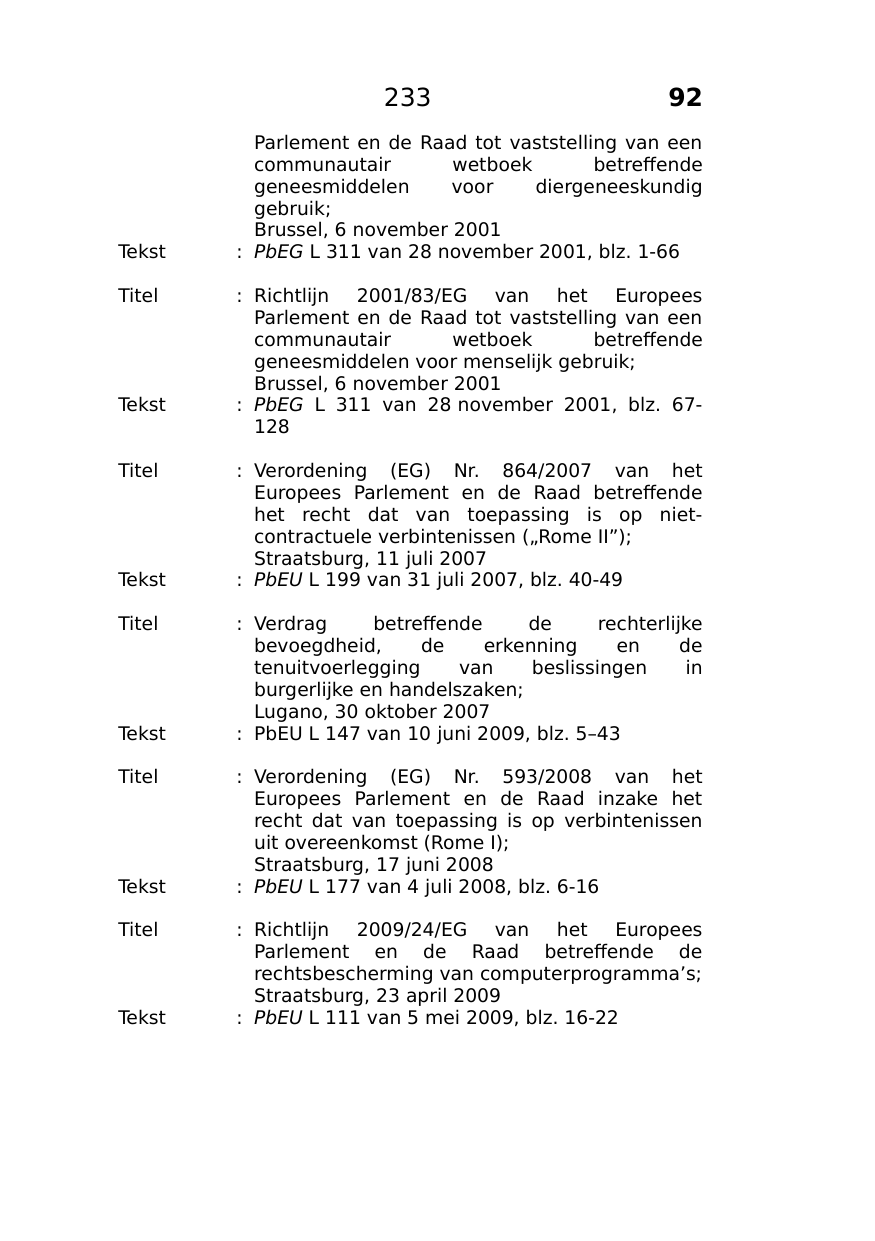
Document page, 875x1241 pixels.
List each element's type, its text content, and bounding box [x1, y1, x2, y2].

table_cell : [236, 766, 254, 876]
table_cell : [236, 569, 254, 591]
table_cell [118, 898, 236, 919]
table_cell [236, 591, 254, 613]
table_cell Verdrag betreffende de rechterlijke bevoegdheid, de erkenning en de tenuitvoerlegging van beslissingen in burgerlijke en handelszaken; Lugano, 30 oktober 2007 [254, 613, 703, 722]
table_cell Parlement en de Raad tot vaststelling van een communautair wetboek betreffende geneesmiddelen voor diergeneeskundig gebruik; Brussel, 6 november 2001 [254, 132, 703, 241]
table_cell : [236, 613, 254, 722]
table_cell [254, 898, 703, 919]
table_cell [254, 438, 703, 460]
table_cell : [236, 723, 254, 744]
table_cell : [236, 285, 254, 394]
table_cell Titel [118, 613, 236, 722]
table_cell : [236, 460, 254, 569]
table_cell PbEU L 199 van 31 juli 2007, blz. 40-49 [254, 569, 703, 591]
table_cell Titel [118, 919, 236, 1007]
table_cell [118, 591, 236, 613]
table_cell [118, 263, 236, 285]
table_cell [236, 898, 254, 919]
table_cell : [236, 241, 254, 263]
table_cell Tekst [118, 1007, 236, 1029]
table_cell PbEG L 311 van 28 november 2001, blz. 67-128 [254, 394, 703, 438]
table_cell Titel [118, 460, 236, 569]
table_cell [118, 438, 236, 460]
table_cell [118, 1029, 236, 1051]
table_cell PbEU L 177 van 4 juli 2008, blz. 6-16 [254, 876, 703, 897]
table_cell Tekst [118, 876, 236, 897]
table_cell Tekst [118, 569, 236, 591]
table_cell : [236, 1007, 254, 1029]
table_cell PbEG L 311 van 28 november 2001, blz. 1-66 [254, 241, 703, 263]
table_cell PbEU L 111 van 5 mei 2009, blz. 16-22 [254, 1007, 703, 1029]
table_cell [236, 744, 254, 766]
table_cell Titel [118, 285, 236, 394]
table_cell Richtlijn 2009/24/EG van het Europees Parlement en de Raad betreffende de rechtsbescherming van computerprogramma’s; Straatsburg, 23 april 2009 [254, 919, 703, 1007]
table_cell [236, 1029, 254, 1051]
table_cell [236, 132, 254, 241]
table_cell : [236, 919, 254, 1007]
table_cell Verordening (EG) Nr. 593/2008 van het Europees Parlement en de Raad inzake het recht dat van toepassing is op verbintenissen uit overeenkomst (Rome I); Straatsburg, 17 juni 2008 [254, 766, 703, 876]
table_cell Titel [118, 766, 236, 876]
table_cell Richtlijn 2001/83/EG van het Europees Parlement en de Raad tot vaststelling van een communautair wetboek betreffende geneesmiddelen voor menselijk gebruik; Brussel, 6 november 2001 [254, 285, 703, 394]
table_cell Tekst [118, 723, 236, 744]
table_cell [254, 1029, 703, 1051]
table_cell [254, 263, 703, 285]
table_cell [254, 744, 703, 766]
table_cell [236, 438, 254, 460]
table_cell [118, 132, 236, 241]
table_cell : [236, 394, 254, 438]
table_cell PbEU L 147 van 10 juni 2009, blz. 5–43 [254, 723, 703, 744]
table_cell Tekst [118, 394, 236, 438]
table_cell : [236, 876, 254, 897]
table_cell [236, 263, 254, 285]
table_cell Verordening (EG) Nr. 864/2007 van het Europees Parlement en de Raad betreffende het recht dat van toepassing is op niet-contractuele verbintenissen („Rome II”); Straatsburg, 11 juli 2007 [254, 460, 703, 569]
table_cell [254, 591, 703, 613]
table_cell Tekst [118, 241, 236, 263]
table_cell [118, 744, 236, 766]
